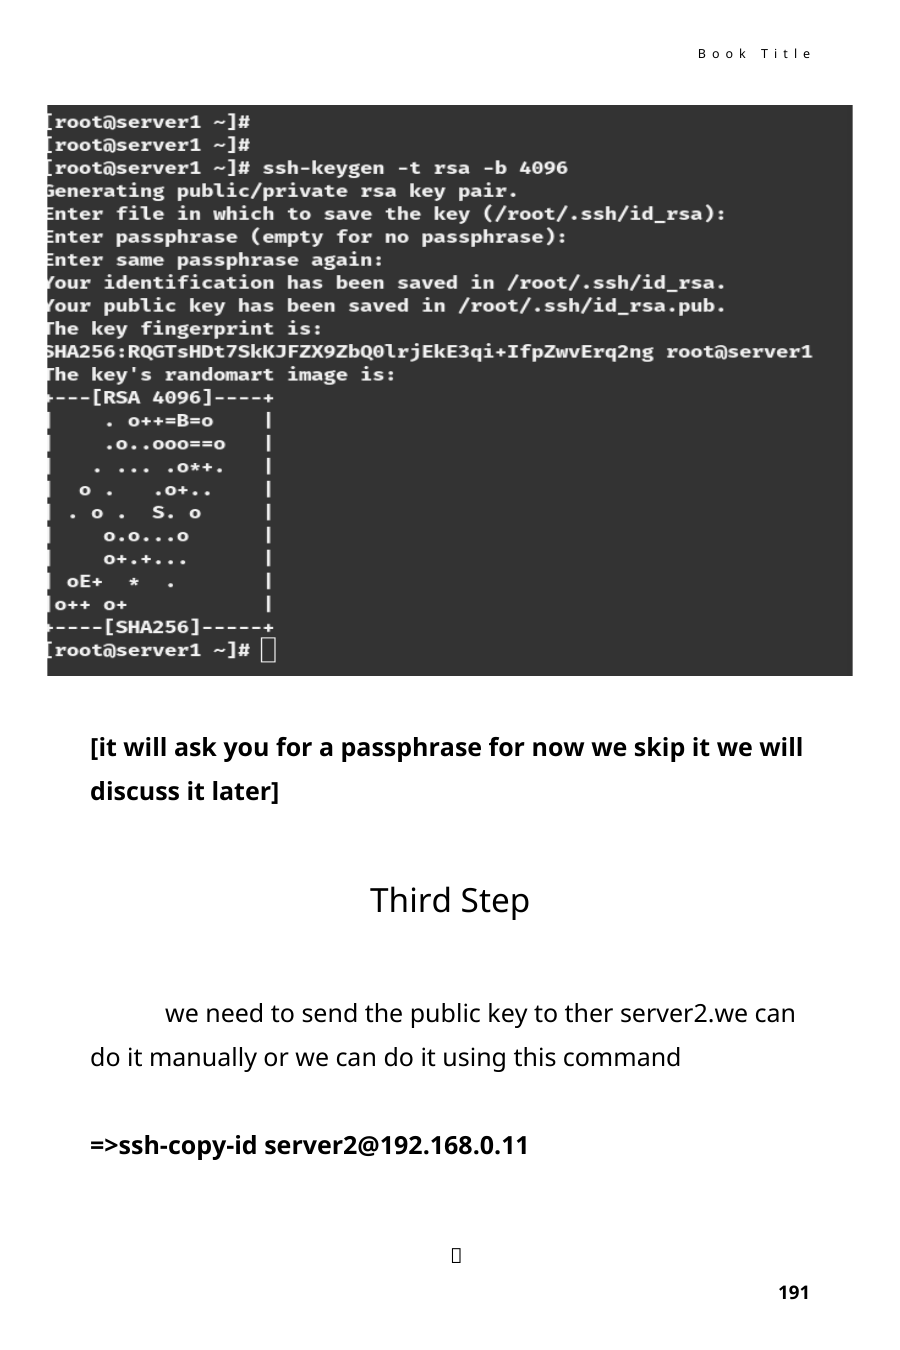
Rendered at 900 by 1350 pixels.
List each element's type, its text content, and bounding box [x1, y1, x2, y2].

picture [47, 105, 853, 676]
text Third Step [90, 877, 810, 923]
text [it will ask you for a passphrase for now we skip it we will discuss it later] [90, 730, 810, 808]
text =>ssh-copy-id server2@192.168.0.11 [90, 1128, 810, 1162]
text we need to send the public key to ther server2.we can do it manually or we can do it using this command [90, 995, 810, 1073]
